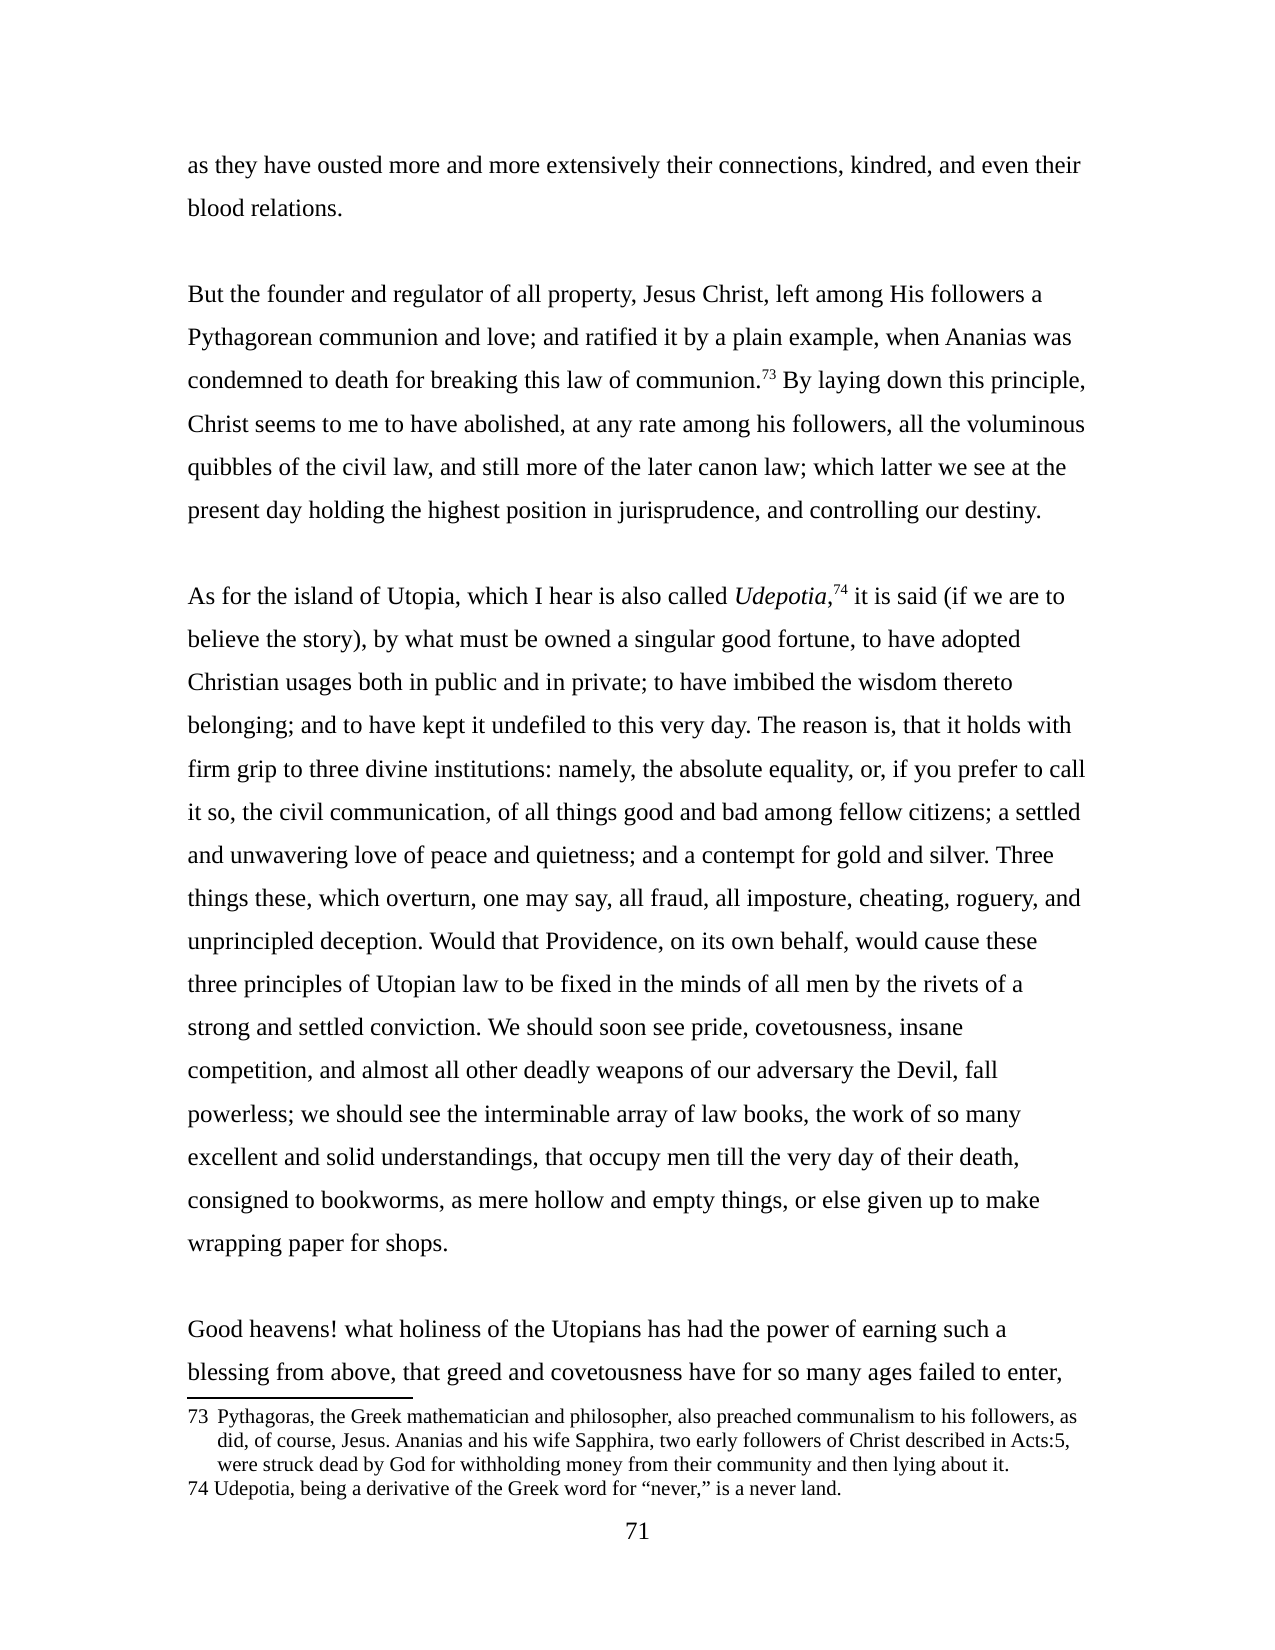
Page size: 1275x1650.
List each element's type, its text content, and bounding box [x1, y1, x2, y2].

text As for the island of Utopia, which I hear is also called Udepotia, it is said (if we are to believe the story), by what must be owned a singular good fortune, to have adopted Christian usages both in public and in private; to have imbibed the wisdom thereto belonging; and to have kept it undefiled to this very day. The reason is, that it holds with firm grip to three divine institutions: namely, the absolute equality, or, if you prefer to call it so, the civil communication, of all things good and bad among fellow citizens; a settled and unwavering love of peace and quietness; and a contempt for gold and silver. Three things these, which overturn, one may say, all fraud, all imposture, cheating, roguery, and unprincipled deception. Would that Providence, on its own behalf, would cause these three principles of Utopian law to be fixed in the minds of all men by the rivets of a strong and settled conviction. We should soon see pride, covetousness, insane competition, and almost all other deadly weapons of our adversary the Devil, fall powerless; we should see the interminable array of law books, the work of so many excellent and solid understandings, that occupy men till the very day of their death, consigned to bookworms, as mere hollow and empty things, or else given up to make wrapping paper for shops. [187, 581, 1087, 1257]
text Pythagoras, the Greek mathematician and philosopher, also preached communalism to his followers, as did, of course, Jesus. Ananias and his wife Sapphira, two early followers of Christ described in Acts:5, were struck dead by God for withholding money from their community and then lying about it. [187, 1404, 1087, 1476]
text Udepotia, being a derivative of the Greek word for “never,” is a never land. [187, 1476, 1087, 1500]
text But the founder and regulator of all property, Jesus Christ, left among His followers a Pythagorean communion and love; and ratified it by a plain example, when Ananias was condemned to death for breaking this law of communion. By laying down this principle, Christ seems to me to have abolished, at any rate among his followers, all the voluminous quibbles of the civil law, and still more of the later canon law; which latter we see at the present day holding the highest position in jurisprudence, and controlling our destiny. [187, 279, 1087, 524]
text Good heavens! what holiness of the Utopians has had the power of earning such a blessing from above, that greed and covetousness have for so many ages failed to enter, [187, 1314, 1087, 1386]
text as they have ousted more and more extensively their connections, kindred, and even their blood relations. [187, 150, 1087, 222]
